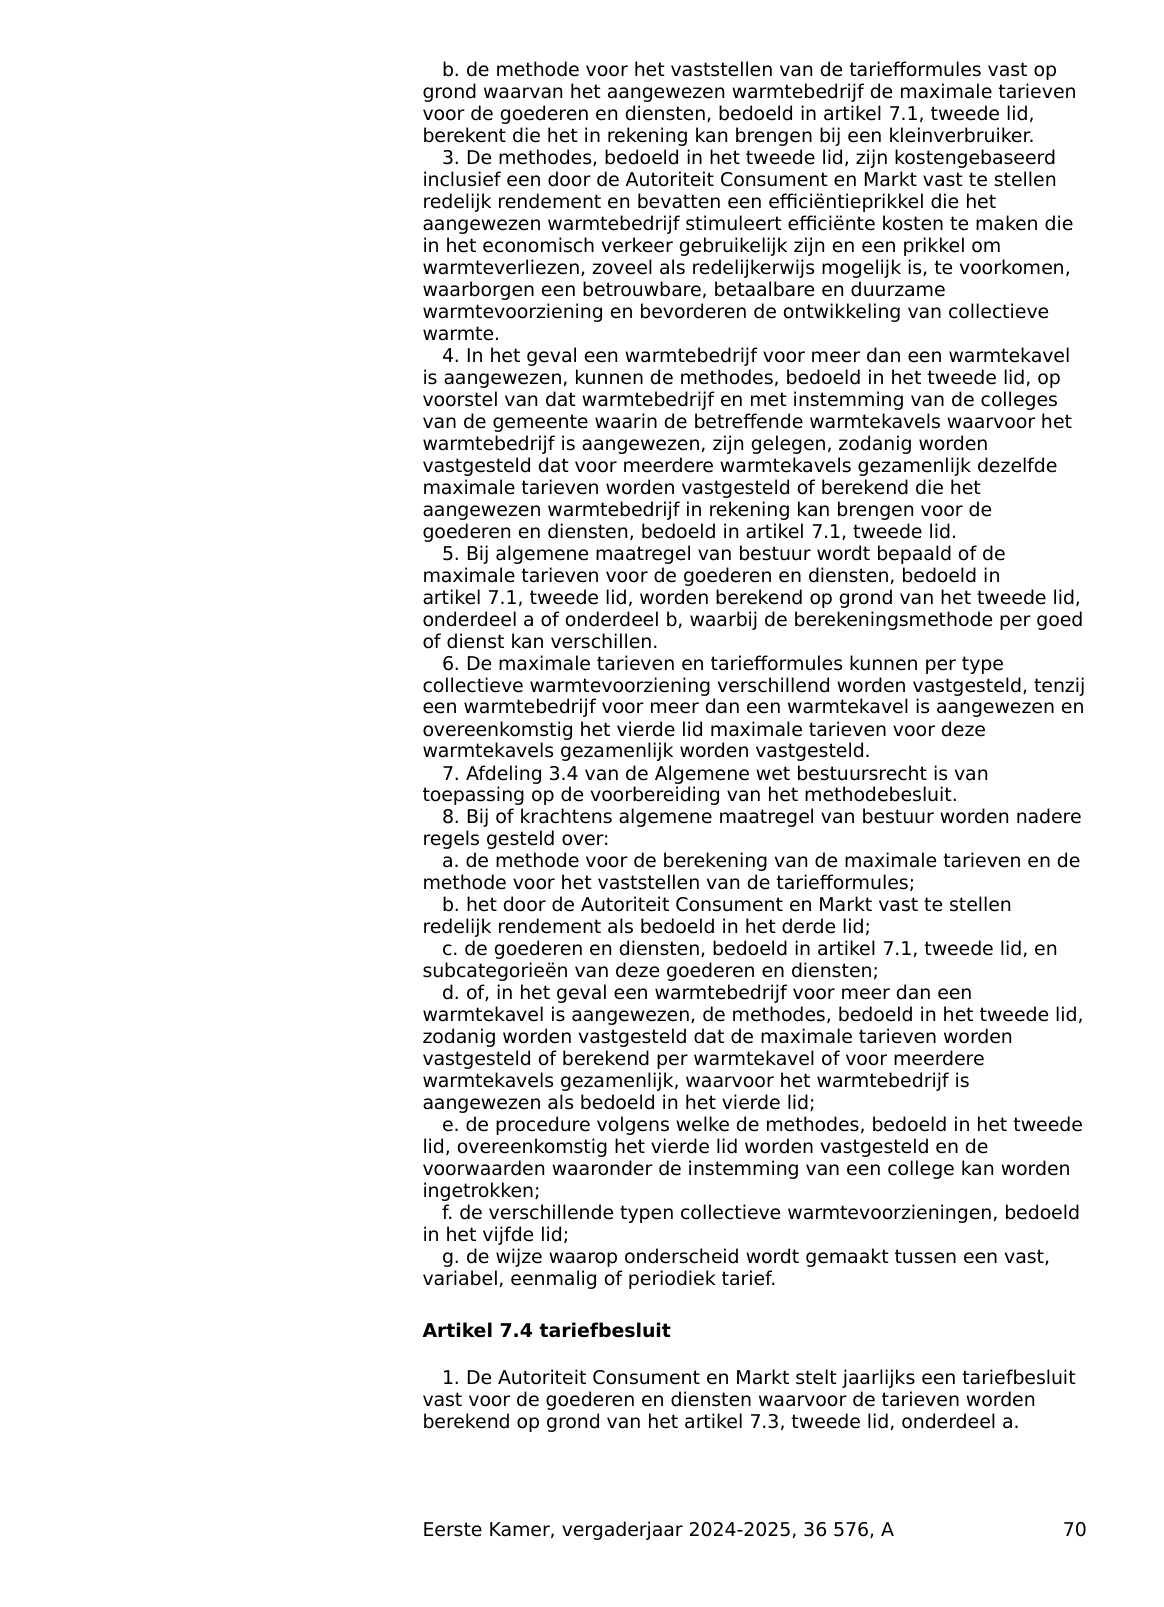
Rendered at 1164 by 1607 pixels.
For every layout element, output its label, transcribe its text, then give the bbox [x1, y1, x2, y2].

text 5. Bij algemene maatregel van bestuur wordt bepaald of de maximale tarieven voor de goederen en diensten, bedoeld in artikel 7.1, tweede lid, worden berekend op grond van het tweede lid, onderdeel a of onderdeel b, waarbij de berekeningsmethode per goed of dienst kan verschillen. [422, 543, 1087, 652]
text c. de goederen en diensten, bedoeld in artikel 7.1, tweede lid, en subcategorieën van deze goederen en diensten; [422, 938, 1087, 982]
text 3. De methodes, bedoeld in het tweede lid, zijn kostengebaseerd inclusief een door de Autoriteit Consument en Markt vast te stellen redelijk rendement en bevatten een efficiëntieprikkel die het aangewezen warmtebedrijf stimuleert efficiënte kosten te maken die in het economisch verkeer gebruikelijk zijn en een prikkel om warmteverliezen, zoveel als redelijkerwijs mogelijk is, te voorkomen, waarborgen een betrouwbare, betaalbare en duurzame warmtevoorziening en bevorderen de ontwikkeling van collectieve warmte. [422, 147, 1087, 345]
text f. de verschillende typen collectieve warmtevoorzieningen, bedoeld in het vijfde lid; [422, 1202, 1087, 1246]
subtitle Artikel 7.4 tariefbesluit [422, 1320, 1087, 1342]
text 7. Afdeling 3.4 van de Algemene wet bestuursrecht is van toepassing op de voorbereiding van het methodebesluit. [422, 762, 1087, 806]
text 6. De maximale tarieven en tariefformules kunnen per type collectieve warmtevoorziening verschillend worden vastgesteld, tenzij een warmtebedrijf voor meer dan een warmtekavel is aangewezen en overeenkomstig het vierde lid maximale tarieven voor deze warmtekavels gezamenlijk worden vastgesteld. [422, 652, 1087, 762]
text e. de procedure volgens welke de methodes, bedoeld in het tweede lid, overeenkomstig het vierde lid worden vastgesteld en de voorwaarden waaronder de instemming van een college kan worden ingetrokken; [422, 1114, 1087, 1202]
text 1. De Autoriteit Consument en Markt stelt jaarlijks een tariefbesluit vast voor de goederen en diensten waarvoor de tarieven worden berekend op grond van het artikel 7.3, tweede lid, onderdeel a. [422, 1367, 1087, 1433]
text 4. In het geval een warmtebedrijf voor meer dan een warmtekavel is aangewezen, kunnen de methodes, bedoeld in het tweede lid, op voorstel van dat warmtebedrijf en met instemming van de colleges van de gemeente waarin de betreffende warmtekavels waarvoor het warmtebedrijf is aangewezen, zijn gelegen, zodanig worden vastgesteld dat voor meerdere warmtekavels gezamenlijk dezelfde maximale tarieven worden vastgesteld of berekend die het aangewezen warmtebedrijf in rekening kan brengen voor de goederen en diensten, bedoeld in artikel 7.1, tweede lid. [422, 345, 1087, 543]
text b. het door de Autoriteit Consument en Markt vast te stellen redelijk rendement als bedoeld in het derde lid; [422, 894, 1087, 938]
text b. de methode voor het vaststellen van de tariefformules vast op grond waarvan het aangewezen warmtebedrijf de maximale tarieven voor de goederen en diensten, bedoeld in artikel 7.1, tweede lid, berekent die het in rekening kan brengen bij een kleinverbruiker. [422, 59, 1087, 147]
text a. de methode voor de berekening van de maximale tarieven en de methode voor het vaststellen van de tariefformules; [422, 850, 1087, 894]
text d. of, in het geval een warmtebedrijf voor meer dan een warmtekavel is aangewezen, de methodes, bedoeld in het tweede lid, zodanig worden vastgesteld dat de maximale tarieven worden vastgesteld of berekend per warmtekavel of voor meerdere warmtekavels gezamenlijk, waarvoor het warmtebedrijf is aangewezen als bedoeld in het vierde lid; [422, 982, 1087, 1114]
text g. de wijze waarop onderscheid wordt gemaakt tussen een vast, variabel, eenmalig of periodiek tarief. [422, 1246, 1087, 1290]
text 8. Bij of krachtens algemene maatregel van bestuur worden nadere regels gesteld over: [422, 806, 1087, 850]
